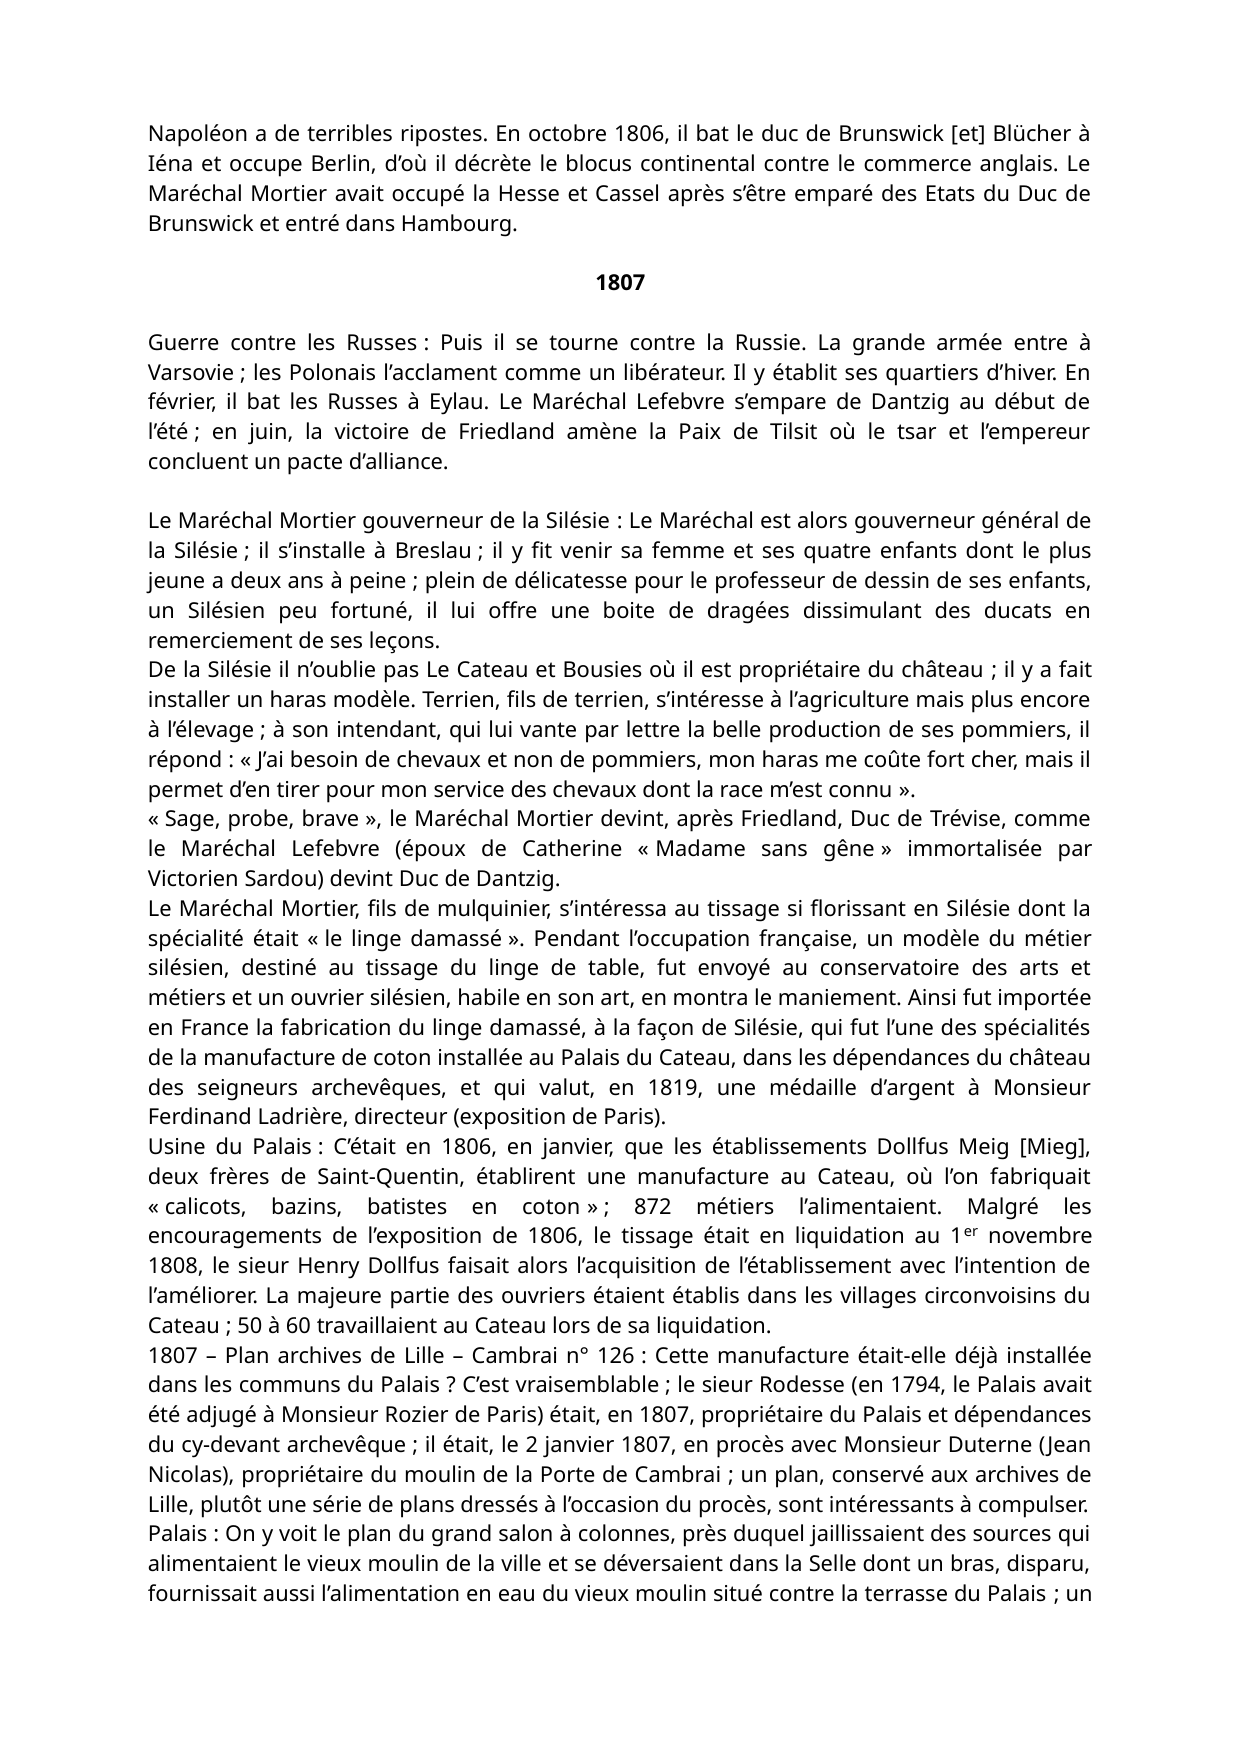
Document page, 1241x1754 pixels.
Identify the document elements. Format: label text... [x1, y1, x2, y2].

text Le Maréchal Mortier, fils de mulquinier, s’intéressa au tissage si florissant en Silésie dont la spécialité était « le linge damassé ». Pendant l’occupation française, un modèle du métier silésien, destiné au tissage du linge de table, fut envoyé au conservatoire des arts et métiers et un ouvrier silésien, habile en son art, en montra le maniement. Ainsi fut importée en France la fabrication du linge damassé, à la façon de Silésie, qui fut l’une des spécialités de la manufacture de coton installée au Palais du Cateau, dans les dépendances du château des seigneurs archevêques, et qui valut, en 1819, une médaille d’argent à Monsieur Ferdinand Ladrière, directeur (exposition de Paris). [148, 893, 1092, 1131]
text Guerre contre les Russes : Puis il se tourne contre la Russie. La grande armée entre à Varsovie ; les Polonais l’acclament comme un libérateur. Il y établit ses quartiers d’hiver. En février, il bat les Russes à Eylau. Le Maréchal Lefebvre s’empare de Dantzig au début de l’été ; en juin, la victoire de Friedland amène la Paix de Tilsit où le tsar et l’empereur concluent un pacte d’alliance. [148, 327, 1092, 476]
text « Sage, probe, brave », le Maréchal Mortier devint, après Friedland, Duc de Trévise, comme le Maréchal Lefebvre (époux de Catherine « Madame sans gêne » immortalisée par Victorien Sardou) devint Duc de Dantzig. [148, 803, 1092, 893]
text 1807 [148, 267, 1092, 297]
text 1807 – Plan archives de Lille – Cambrai n° 126 : Cette manufacture était-elle déjà installée dans les communs du Palais ? C’est vraisemblable ; le sieur Rodesse (en 1794, le Palais avait été adjugé à Monsieur Rozier de Paris) était, en 1807, propriétaire du Palais et dépendances du cy-devant archevêque ; il était, le 2 janvier 1807, en procès avec Monsieur Duterne (Jean Nicolas), propriétaire du moulin de la Porte de Cambrai ; un plan, conservé aux archives de Lille, plutôt une série de plans dressés à l’occasion du procès, sont intéressants à compulser. [148, 1339, 1092, 1518]
text Napoléon a de terribles ripostes. En octobre 1806, il bat le duc de Brunswick [et] Blücher à Iéna et occupe Berlin, d’où il décrète le blocus continental contre le commerce anglais. Le Maréchal Mortier avait occupé la Hesse et Cassel après s’être emparé des Etats du Duc de Brunswick et entré dans Hambourg. [148, 118, 1092, 237]
text Le Maréchal Mortier gouverneur de la Silésie : Le Maréchal est alors gouverneur général de la Silésie ; il s’installe à Breslau ; il y fit venir sa femme et ses quatre enfants dont le plus jeune a deux ans à peine ; plein de délicatesse pour le professeur de dessin de ses enfants, un Silésien peu fortuné, il lui offre une boite de dragées dissimulant des ducats en remerciement de ses leçons. [148, 505, 1092, 654]
text Usine du Palais : C’était en 1806, en janvier, que les établissements Dollfus Meig [Mieg], deux frères de Saint-Quentin, établirent une manufacture au Cateau, où l’on fabriquait « calicots, bazins, batistes en coton » ; 872 métiers l’alimentaient. Malgré les encouragements de l’exposition de 1806, le tissage était en liquidation au 1er novembre 1808, le sieur Henry Dollfus faisait alors l’acquisition de l’établissement avec l’intention de l’améliorer. La majeure partie des ouvriers étaient établis dans les villages circonvoisins du Cateau ; 50 à 60 travaillaient au Cateau lors de sa liquidation. [148, 1131, 1092, 1339]
text De la Silésie il n’oublie pas Le Cateau et Bousies où il est propriétaire du château ; il y a fait installer un haras modèle. Terrien, fils de terrien, s’intéresse à l’agriculture mais plus encore à l’élevage ; à son intendant, qui lui vante par lettre la belle production de ses pommiers, il répond : « J’ai besoin de chevaux et non de pommiers, mon haras me coûte fort cher, mais il permet d’en tirer pour mon service des chevaux dont la race m’est connu ». [148, 654, 1092, 803]
text Palais : On y voit le plan du grand salon à colonnes, près duquel jaillissaient des sources qui alimentaient le vieux moulin de la ville et se déversaient dans la Selle dont un bras, disparu, fournissait aussi l’alimentation en eau du vieux moulin situé contre la terrasse du Palais ; un [148, 1518, 1092, 1608]
